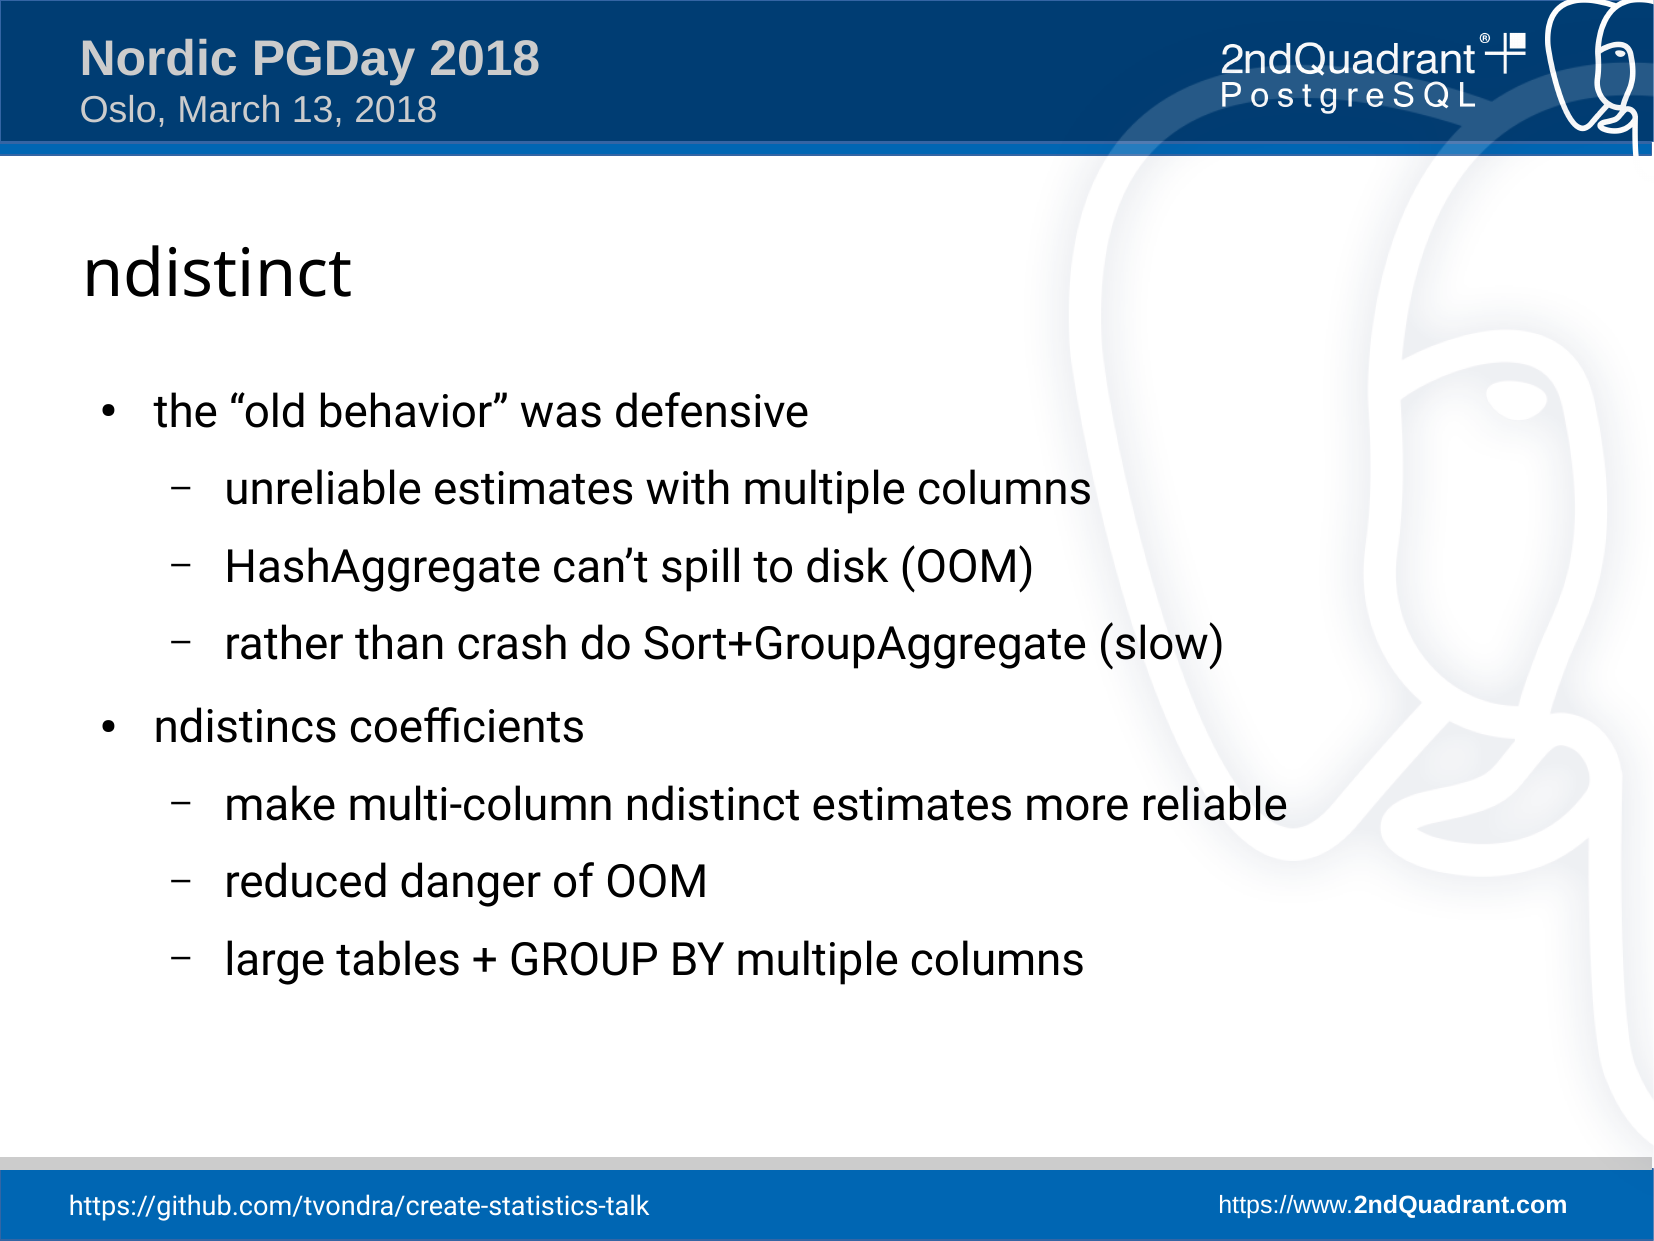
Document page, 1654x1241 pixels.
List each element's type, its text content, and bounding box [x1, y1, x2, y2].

list the “old behavior” was defensive unreliable estimates with multiple columns HashAggregate can’t spill to disk (OOM) rather than crash do Sort+GroupAggregate (slow) ndistincs coefficients make multi-column ndistinct estimates more reliable reduced danger of OOM large tables + GROUP BY multiple columns [82, 384, 1571, 1104]
picture [632, 0, 1654, 1241]
title ndistinct [82, 167, 1571, 375]
